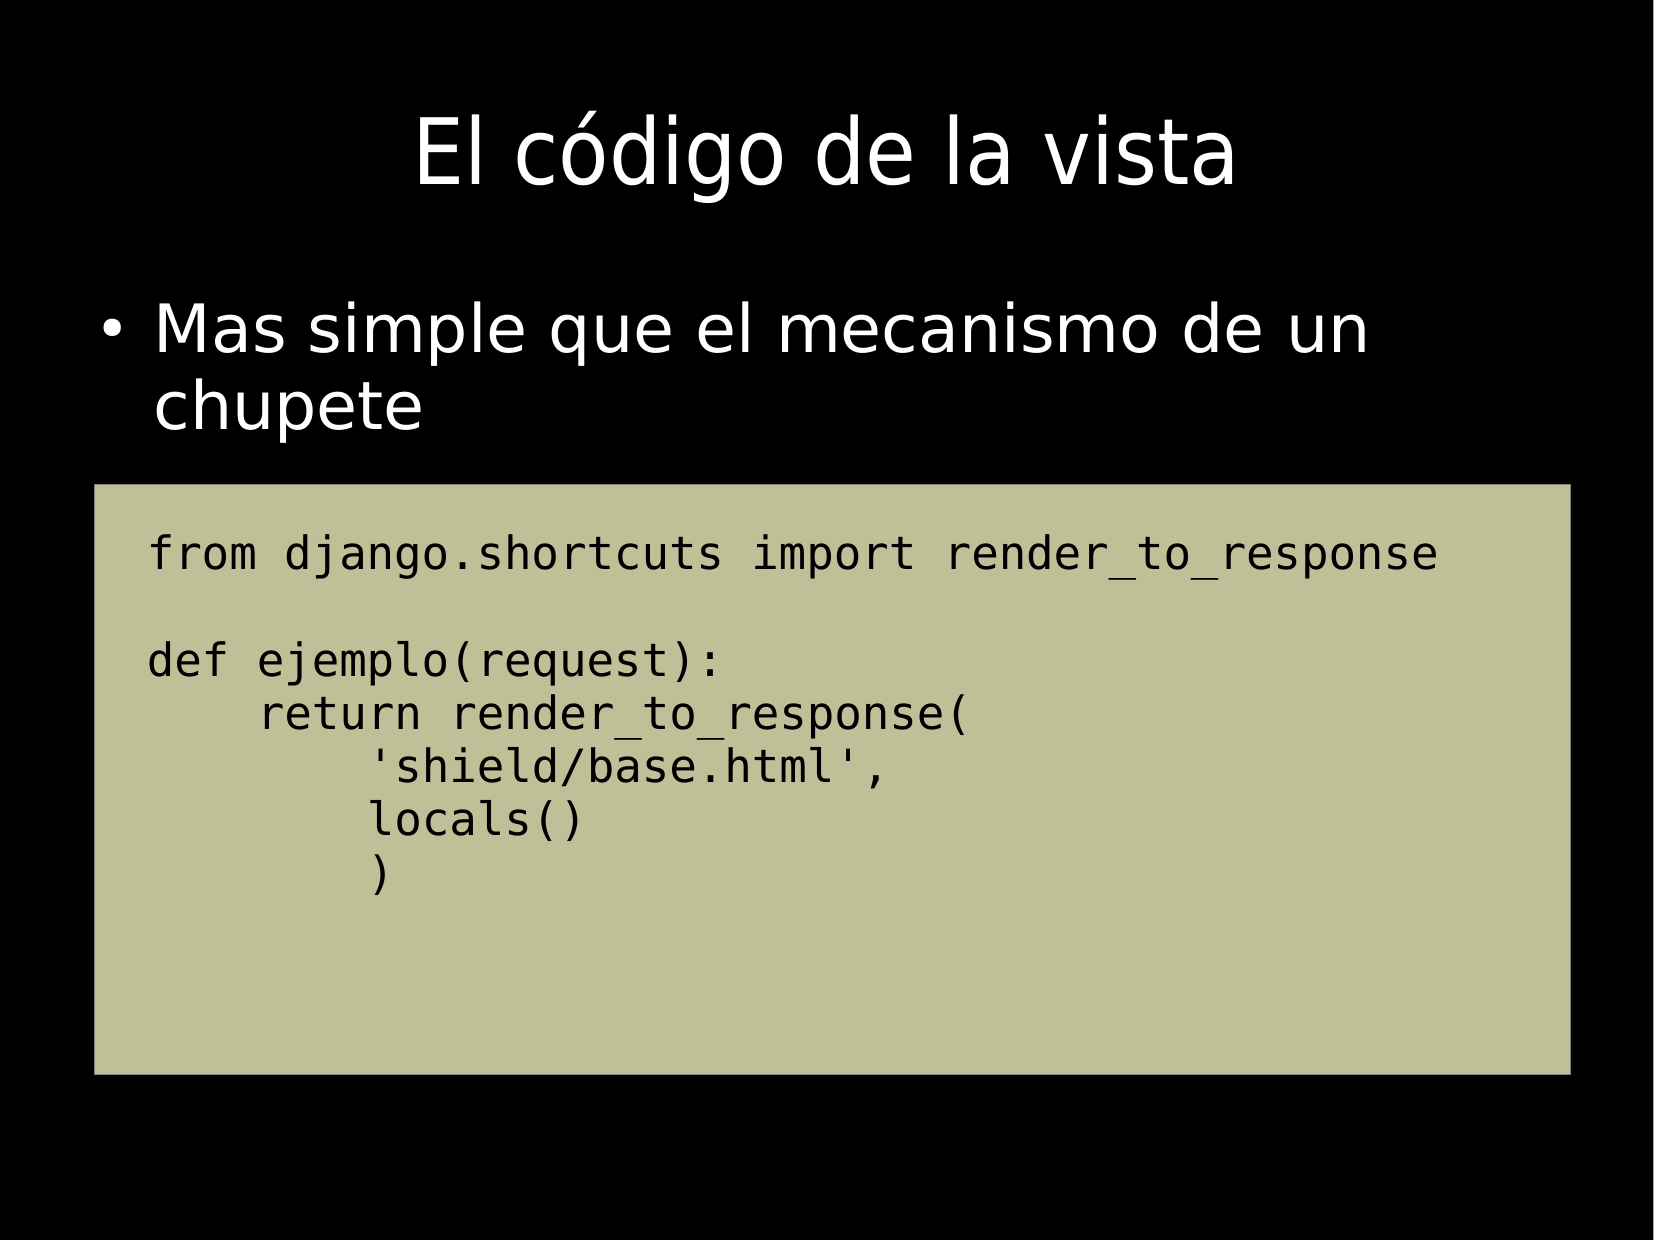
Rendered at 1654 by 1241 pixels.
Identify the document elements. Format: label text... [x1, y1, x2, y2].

list Mas simple que el mecanismo de un chupete [82, 290, 1571, 1109]
title El código de la vista [82, 49, 1571, 257]
text_box from django.shortcuts import render_to_response def ejemplo(request): return render_to_response( 'shield/base.html', locals() ) [132, 519, 1548, 1040]
